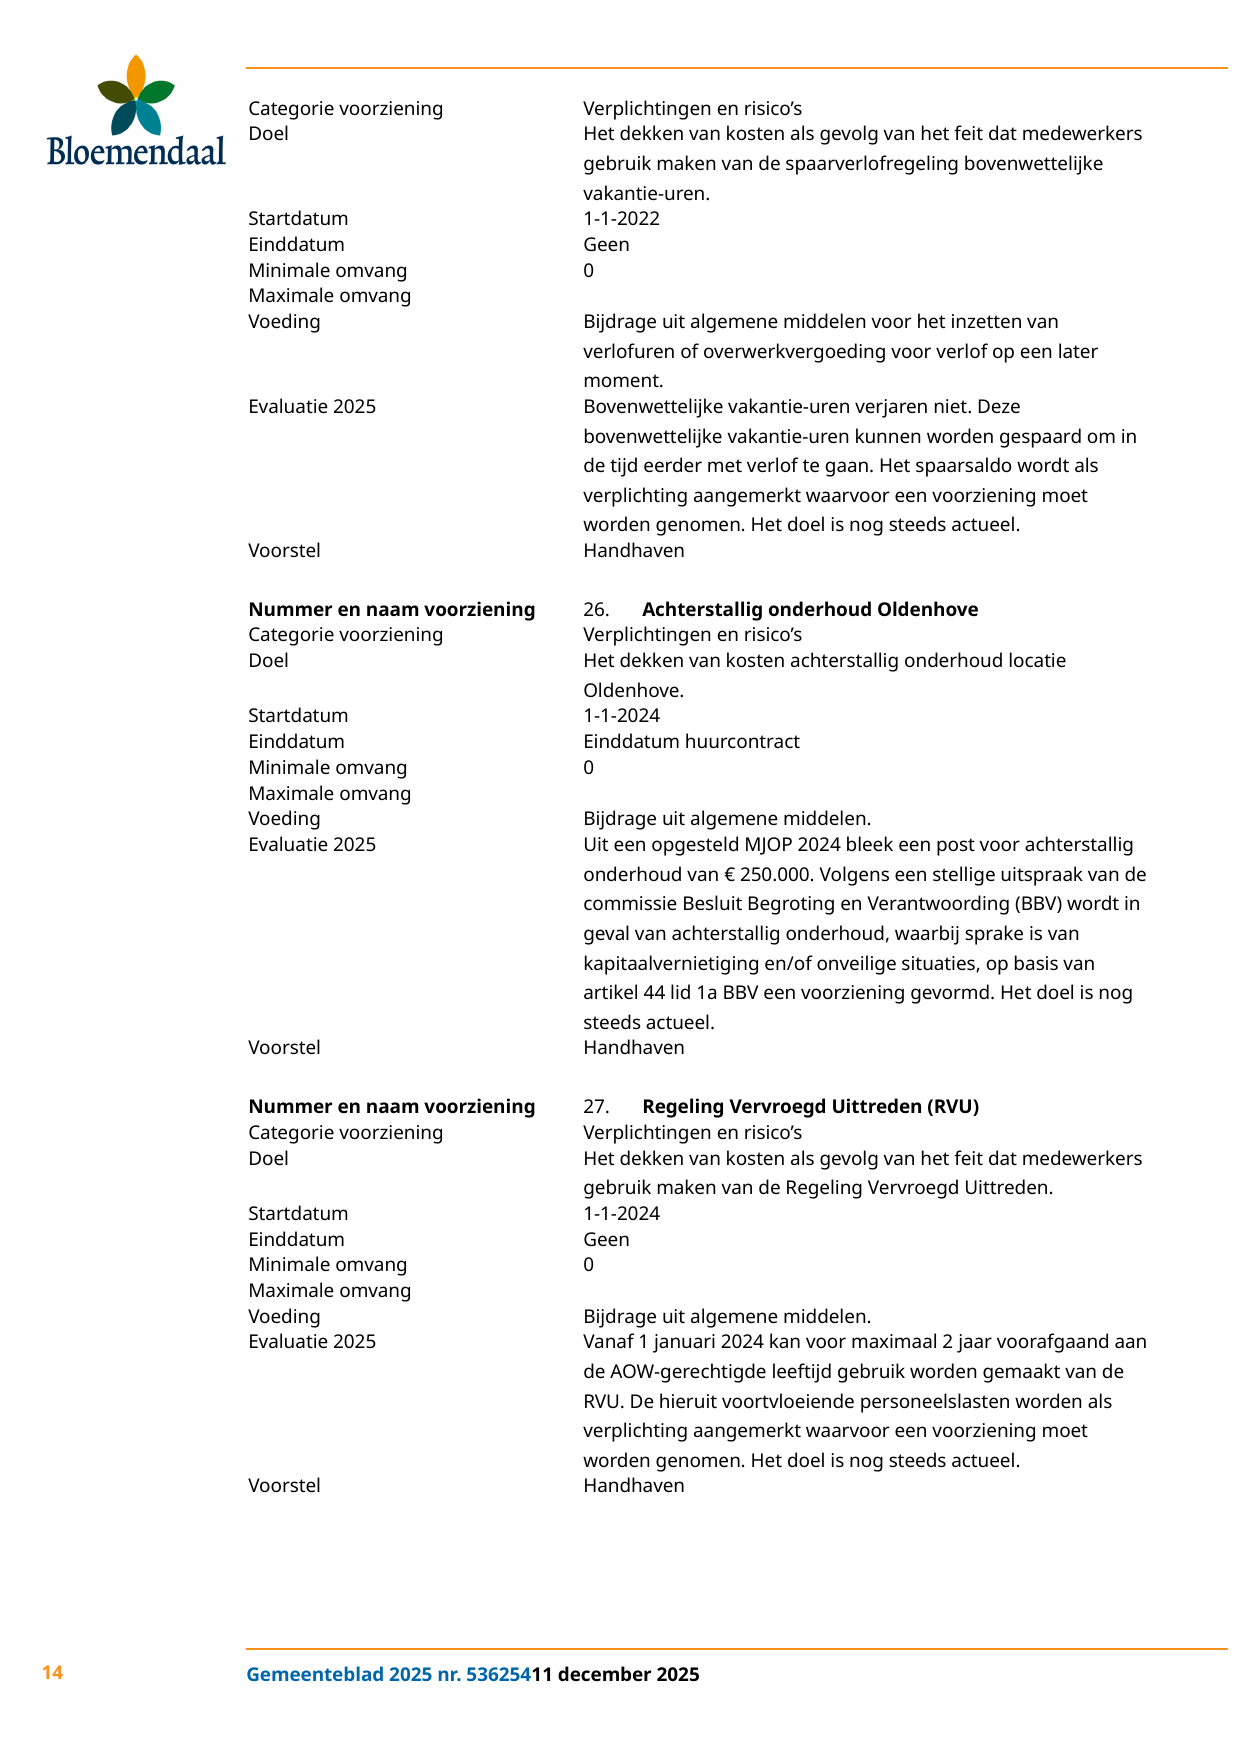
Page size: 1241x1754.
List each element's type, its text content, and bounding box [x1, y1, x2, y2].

table_cell 0 [583, 257, 1152, 283]
table_cell Evaluatie 2025 [248, 1329, 583, 1473]
table_cell Minimale omvang [248, 1251, 583, 1277]
table_cell Doel [248, 121, 583, 205]
table_cell Voeding [248, 308, 583, 393]
table_cell Categorie voorziening [248, 622, 583, 647]
table_cell Startdatum [248, 205, 583, 231]
table_cell Maximale omvang [248, 1277, 583, 1303]
table_cell Geen [583, 1226, 1152, 1251]
table_cell [583, 1277, 1152, 1303]
table_cell Het dekken van kosten als gevolg van het feit dat medewerkers gebruik maken van de spaarverlofregeling bovenwettelijke vakantie-uren. [583, 121, 1152, 205]
table_cell Einddatum [248, 1226, 583, 1251]
table_cell Startdatum [248, 1200, 583, 1226]
table_header Achterstallig onderhoud Oldenhove [583, 596, 1152, 622]
table_cell 1-1-2024 [583, 1200, 1152, 1226]
table_cell Verplichtingen en risico’s [583, 95, 1152, 121]
table_cell Verplichtingen en risico’s [583, 1119, 1152, 1145]
table_cell Bijdrage uit algemene middelen. [583, 806, 1152, 831]
table_cell Het dekken van kosten als gevolg van het feit dat medewerkers gebruik maken van de Regeling Vervroegd Uittreden. [583, 1145, 1152, 1200]
table_cell Handhaven [583, 537, 1152, 563]
table_cell Minimale omvang [248, 257, 583, 283]
table_cell Bijdrage uit algemene middelen voor het inzetten van verlofuren of overwerkvergoeding voor verlof op een later moment. [583, 308, 1152, 393]
table_cell 0 [583, 754, 1152, 780]
table_cell Einddatum huurcontract [583, 729, 1152, 754]
table_cell 0 [583, 1251, 1152, 1277]
table_cell Voeding [248, 806, 583, 831]
table_header Nummer en naam voorziening [248, 596, 583, 622]
table_cell Doel [248, 648, 583, 703]
table_cell Einddatum [248, 231, 583, 257]
table_cell Minimale omvang [248, 754, 583, 780]
table_cell Startdatum [248, 703, 583, 728]
table_cell [583, 780, 1152, 806]
table_cell Maximale omvang [248, 283, 583, 308]
table_cell Maximale omvang [248, 780, 583, 806]
table_cell Verplichtingen en risico’s [583, 622, 1152, 647]
table_header Nummer en naam voorziening [248, 1093, 583, 1119]
table_cell [583, 283, 1152, 308]
table_cell Handhaven [583, 1035, 1152, 1060]
table_cell Voeding [248, 1303, 583, 1329]
table_cell Doel [248, 1145, 583, 1200]
table_cell Geen [583, 231, 1152, 257]
table_cell Vanaf 1 januari 2024 kan voor maximaal 2 jaar voorafgaand aan de AOW-gerechtigde leeftijd gebruik worden gemaakt van de RVU. De hieruit voortvloeiende personeelslasten worden als verplichting aangemerkt waarvoor een voorziening moet worden genomen. Het doel is nog steeds actueel. [583, 1329, 1152, 1473]
table_cell Bovenwettelijke vakantie-uren verjaren niet. Deze bovenwettelijke vakantie-uren kunnen worden gespaard om in de tijd eerder met verlof te gaan. Het spaarsaldo wordt als verplichting aangemerkt waarvoor een voorziening moet worden genomen. Het doel is nog steeds actueel. [583, 393, 1152, 537]
picture [41, 47, 231, 172]
table_cell 1-1-2022 [583, 205, 1152, 231]
table_header Regeling Vervroegd Uittreden (RVU) [583, 1093, 1152, 1119]
table_cell Categorie voorziening [248, 95, 583, 121]
table_cell Voorstel [248, 537, 583, 563]
table_cell Voorstel [248, 1473, 583, 1498]
table_cell Voorstel [248, 1035, 583, 1060]
table_cell Bijdrage uit algemene middelen. [583, 1303, 1152, 1329]
table_cell Einddatum [248, 729, 583, 754]
table_cell Uit een opgesteld MJOP 2024 bleek een post voor achterstallig onderhoud van € 250.000. Volgens een stellige uitspraak van de commissie Besluit Begroting en Verantwoording (BBV) wordt in geval van achterstallig onderhoud, waarbij sprake is van kapitaalvernietiging en/of onveilige situaties, op basis van artikel 44 lid 1a BBV een voorziening gevormd. Het doel is nog steeds actueel. [583, 831, 1152, 1034]
table_cell Evaluatie 2025 [248, 393, 583, 537]
table_cell 1-1-2024 [583, 703, 1152, 728]
table_cell Handhaven [583, 1473, 1152, 1498]
table_cell Evaluatie 2025 [248, 831, 583, 1034]
table_cell Het dekken van kosten achterstallig onderhoud locatie Oldenhove. [583, 648, 1152, 703]
table_cell Categorie voorziening [248, 1119, 583, 1145]
